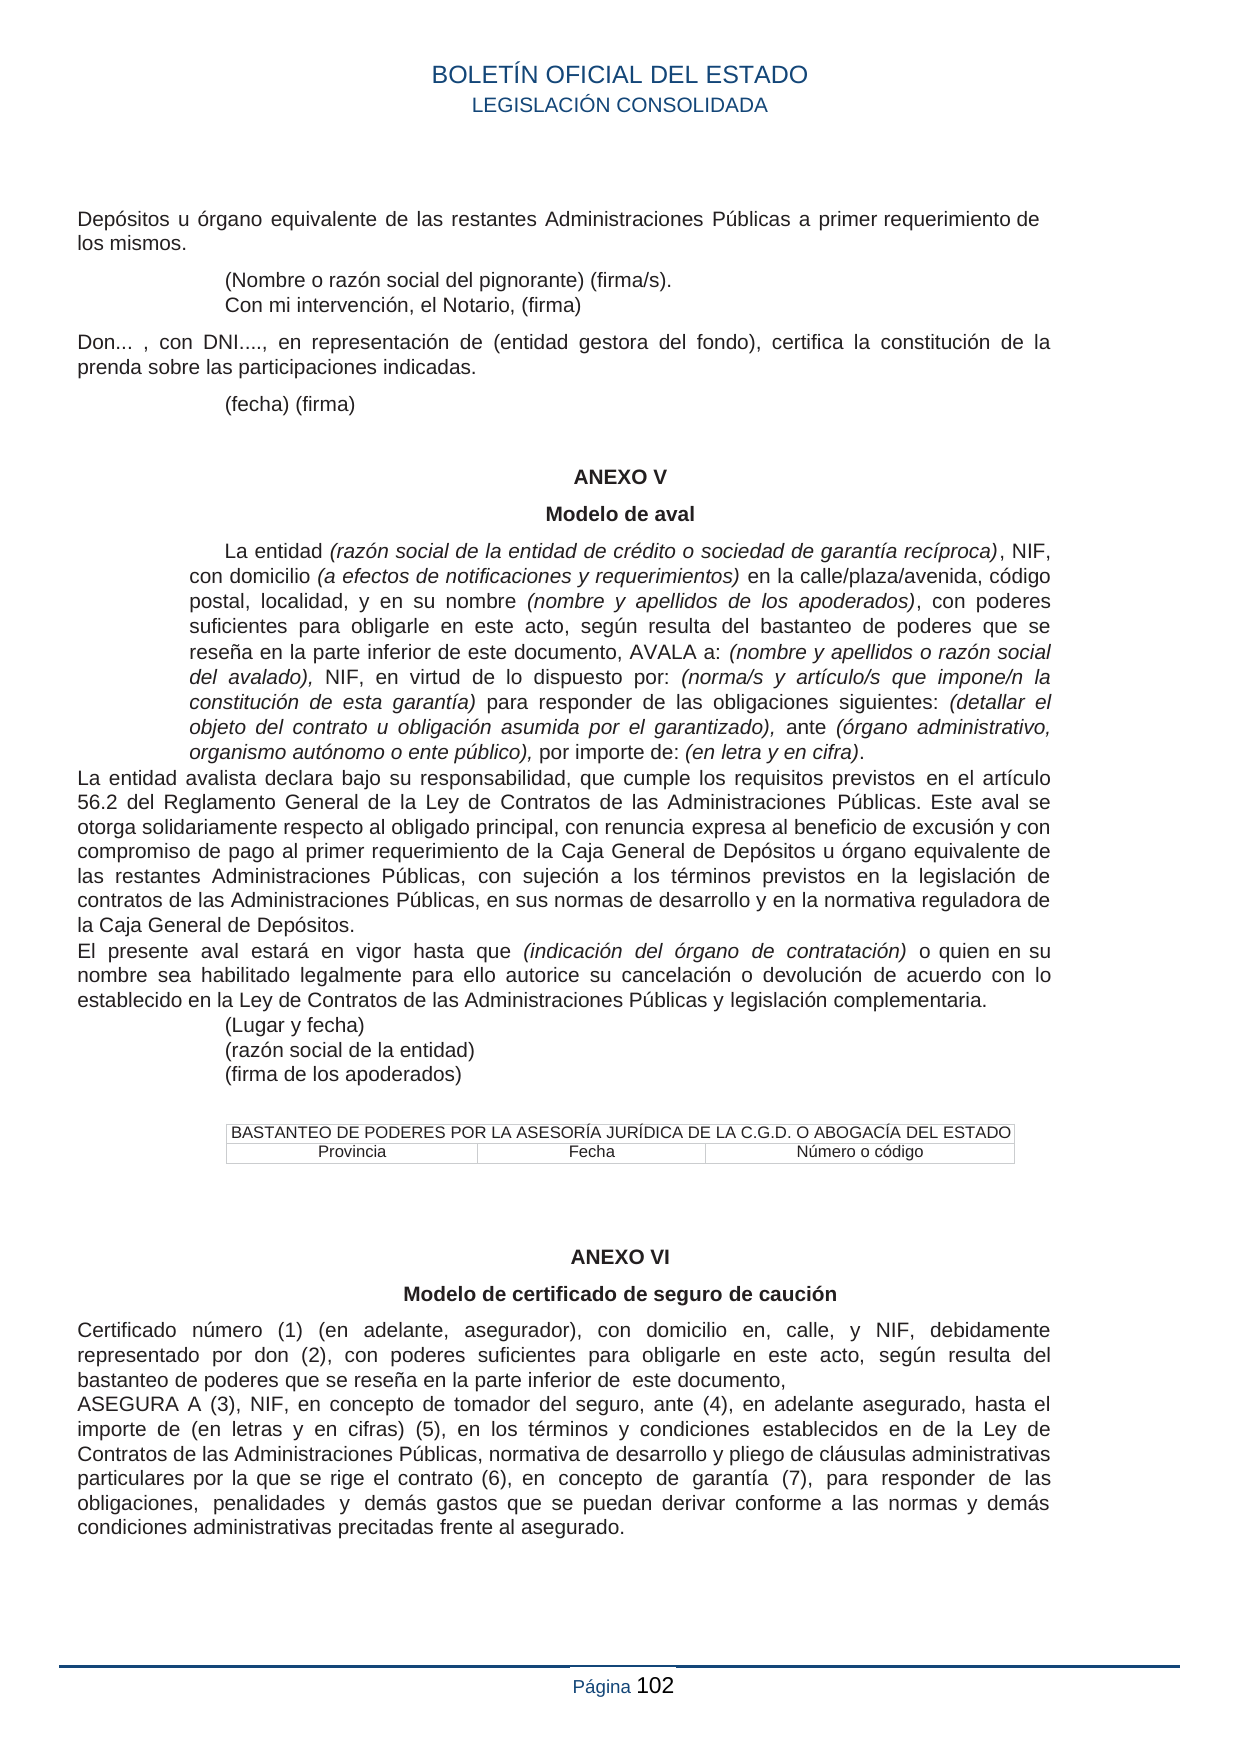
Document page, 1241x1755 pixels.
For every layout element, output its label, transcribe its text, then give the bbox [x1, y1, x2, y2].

table_cell Provincia [227, 1144, 477, 1162]
text Certificado número (1) (en adelante, asegurador), con domicilio en, calle, y NIF, debidamente representado por don (2), con poderes suficientes para obligarle en este acto, según resulta del bastanteo de poderes que se reseña en la parte inferior de este documento, [77, 1318, 1051, 1391]
subtitle Modelo de aval [224, 502, 1016, 526]
text (razón social de la entidad) (firma de los apoderados) [224, 1037, 475, 1086]
text ASEGURA A (3), NIF, en concepto de tomador del seguro, ante (4), en adelante asegurado, hasta el importe de (en letras y en cifras) (5), en los términos y condiciones establecidos en de la Ley de Contratos de las Administraciones Públicas, normativa de desarrollo y pliego de cláusulas administrativas particulares por la que se rige el contrato (6), en concepto de garantía (7), para responder de las obligaciones, penalidades y demás gastos que se puedan derivar conforme a las normas y demás condiciones administrativas precitadas frente al asegurado. [77, 1392, 1051, 1539]
text La entidad (razón social de la entidad de crédito o sociedad de garantía recíproca), NIF, con domicilio (a efectos de notificaciones y requerimientos) en la calle/plaza/avenida, código postal, localidad, y en su nombre (nombre y apellidos de los apoderados), con poderes suficientes para obligarle en este acto, según resulta del bastanteo de poderes que se reseña en la parte inferior de este documento, AVALA a: (nombre y apellidos o razón social del avalado), NIF, en virtud de lo dispuesto por: (norma/s y artículo/s que impone/n la constitución de esta garantía) para responder de las obligaciones siguientes: (detallar el objeto del contrato u obligación asumida por el garantizado), ante (órgano administrativo, organismo autónomo o ente público), por importe de: (en letra y en cifra). [189, 539, 1051, 764]
text La entidad avalista declara bajo su responsabilidad, que cumple los requisitos previstos en el artículo 56.2 del Reglamento General de la Ley de Contratos de las Administraciones Públicas. Este aval se otorga solidariamente respecto al obligado principal, con renuncia expresa al beneficio de excusión y con compromiso de pago al primer requerimiento de la Caja General de Depósitos u órgano equivalente de las restantes Administraciones Públicas, con sujeción a los términos previstos en la legislación de contratos de las Administraciones Públicas, en sus normas de desarrollo y en la normativa reguladora de la Caja General de Depósitos. [77, 765, 1051, 937]
subtitle Modelo de certificado de seguro de caución [224, 1281, 1016, 1305]
text El presente aval estará en vigor hasta que (indicación del órgano de contratación) o quien en su nombre sea habilitado legalmente para ello autorice su cancelación o devolución de acuerdo con lo establecido en la Ley de Contratos de las Administraciones Públicas y legislación complementaria. [77, 938, 1051, 1012]
table_header BASTANTEO DE PODERES POR LA ASESORÍA JURÍDICA DE LA C.G.D. O ABOGACÍA DEL ESTADO [227, 1125, 1014, 1143]
table_cell Número o código [706, 1144, 1014, 1162]
text Depósitos u órgano equivalente de las restantes Administraciones Públicas a primer requerimiento de los mismos. [77, 207, 1051, 255]
text (fecha) (firma) [224, 392, 1163, 416]
subtitle ANEXO V [224, 465, 1016, 489]
text (Nombre o razón social del pignorante) (firma/s). Con mi intervención, el Notario, (firma) [224, 268, 673, 317]
text (Lugar y fecha) [224, 1012, 1163, 1036]
subtitle ANEXO VI [224, 1244, 1016, 1268]
table_cell Fecha [478, 1144, 705, 1162]
text Don... , con DNI...., en representación de (entidad gestora del fondo), certifica la constitución de la prenda sobre las participaciones indicadas. [77, 330, 1051, 379]
